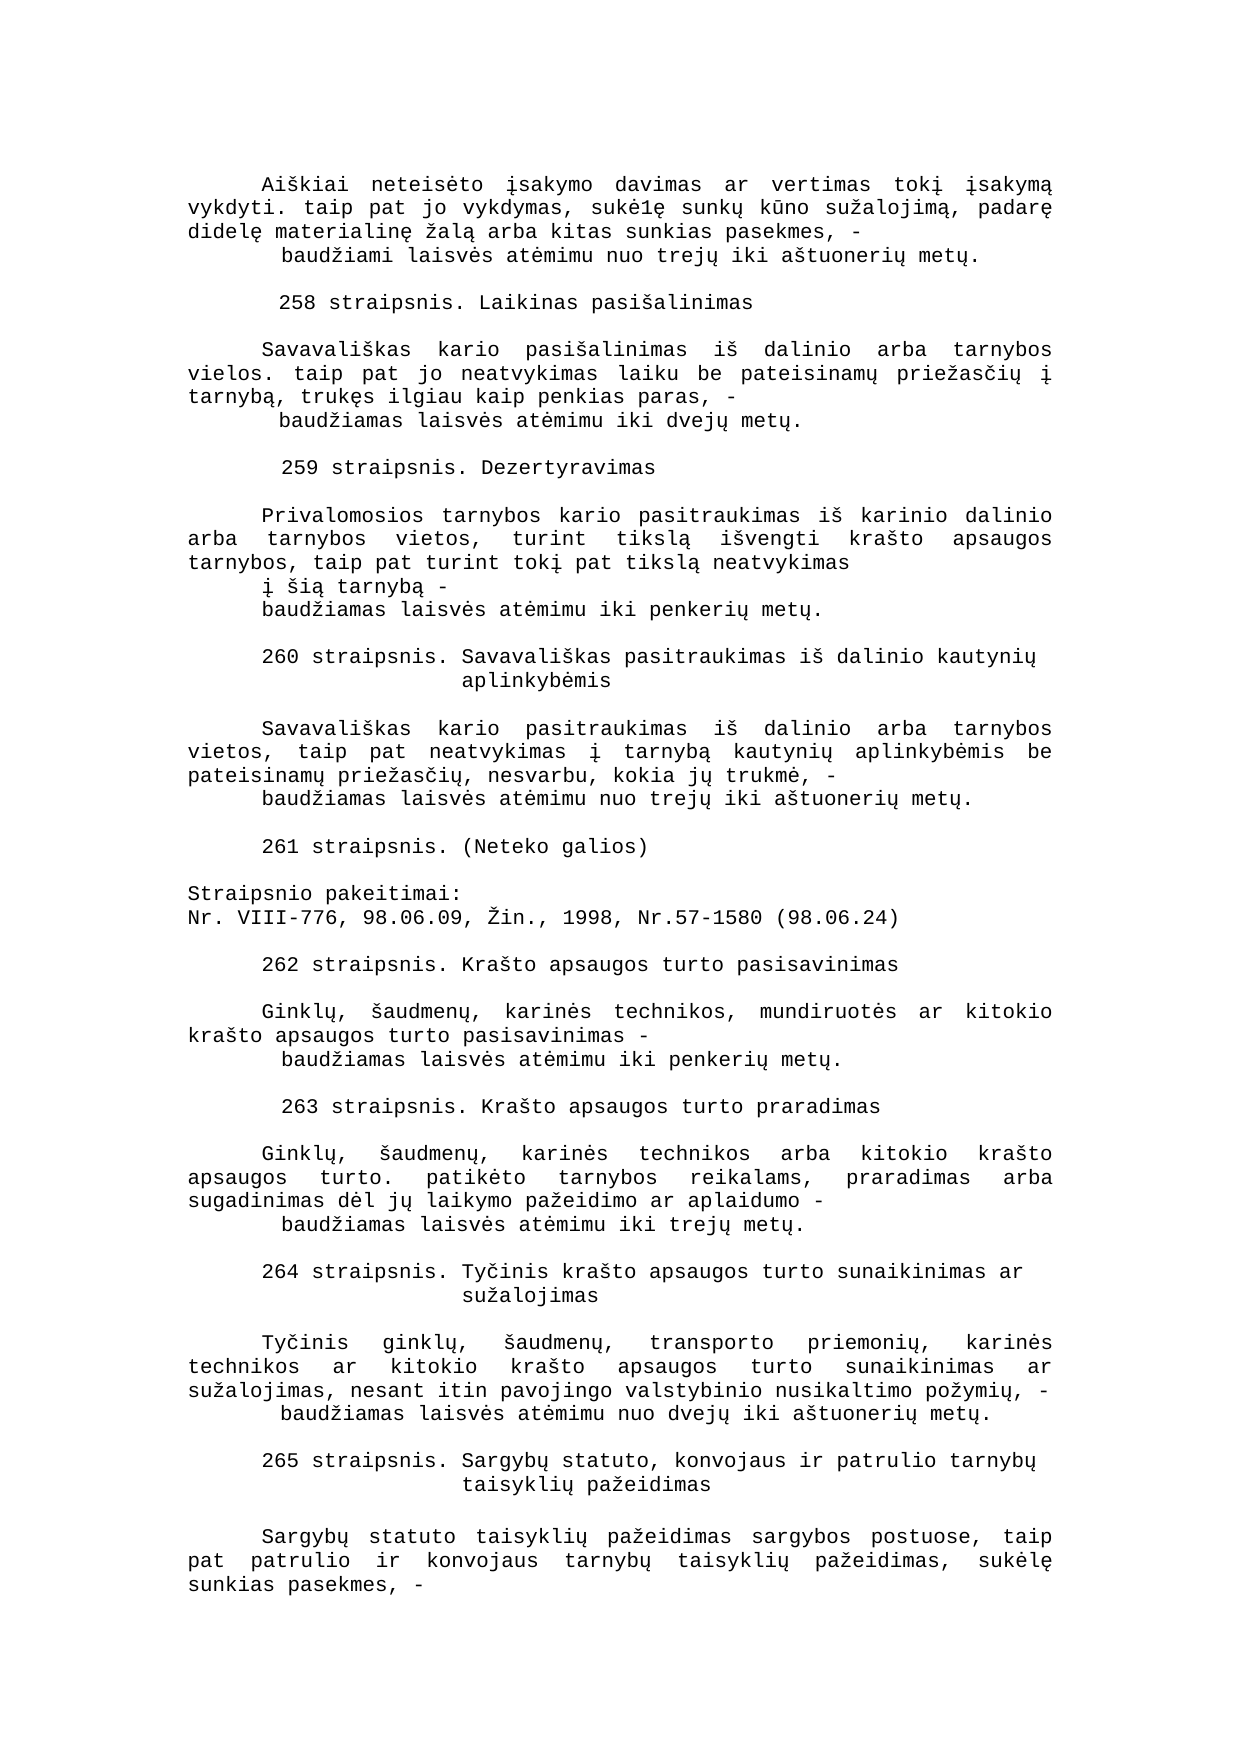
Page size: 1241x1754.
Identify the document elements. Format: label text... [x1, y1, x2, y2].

text Ginklų, šaudmenų, karinės technikos, mundiruotės ar kitokio krašto apsaugos turto pasisavinimas - [187, 1001, 1053, 1048]
text Privalomosios tarnybos kario pasitraukimas iš karinio dalinio arba tarnybos vietos, turint tikslą išvengti krašto apsaugos tarnybos, taip pat turint tokį pat tikslą neatvykimas [187, 505, 1053, 576]
text Sargybų statuto taisyklių pažeidimas sargybos postuose, taip pat patrulio ir konvojaus tarnybų taisyklių pažeidimas, sukėlę sunkias pasekmes, - [187, 1526, 1053, 1597]
text baudžiamas laisvės atėmimu iki trejų metų. [207, 1214, 1053, 1238]
text 264 straipsnis. Tyčinis krašto apsaugos turto sunaikinimas ar [261, 1261, 1053, 1285]
text Savavališkas kario pasitraukimas iš dalinio arba tarnybos vietos, taip pat neatvykimas į tarnybą kautynių aplinkybėmis be pateisinamų priežasčių, nesvarbu, kokia jų trukmė, - [187, 717, 1053, 788]
text sužalojimas [261, 1285, 1053, 1309]
text 262 straipsnis. Krašto apsaugos turto pasisavinimas [207, 954, 1053, 978]
text baudžiamas laisvės atėmimu nuo dvejų iki aštuonerių metų. [206, 1403, 1053, 1427]
text 258 straipsnis. Laikinas pasišalinimas [204, 292, 1053, 316]
text baudžiami laisvės atėmimu nuo trejų iki aštuonerių metų. [207, 244, 1053, 268]
text 261 straipsnis. (Neteko galios) [207, 836, 1053, 859]
text baudžiamas laisvės atėmimu nuo trejų iki aštuonerių metų. [206, 788, 1053, 812]
text Straipsnio pakeitimai: [187, 883, 1053, 907]
text 263 straipsnis. Krašto apsaugos turto praradimas [207, 1096, 1053, 1119]
text 265 straipsnis. Sargybų statuto, konvojaus ir patrulio tarnybų [261, 1451, 1053, 1474]
text aplinkybėmis [207, 670, 1053, 694]
text baudžiamas laisvės atėmimu iki penkerių metų. [204, 599, 1053, 623]
text į šią tarnybą - [187, 576, 1053, 599]
text Nr. VIII-776, 98.06.09, Žin., 1998, Nr.57-1580 (98.06.24) [187, 907, 1053, 930]
text baudžiamas laisvės atėmimu iki dvejų metų. [204, 410, 1053, 434]
text 260 straipsnis. Savavališkas pasitraukimas iš dalinio kautynių [207, 647, 1053, 670]
text Tyčinis ginklų, šaudmenų, transporto priemonių, karinės technikos ar kitokio krašto apsaugos turto sunaikinimas ar sužalojimas, nesant itin pavojingo valstybinio nusikaltimo požymių, - [187, 1332, 1053, 1403]
text taisyklių pažeidimas [261, 1474, 1053, 1498]
text Aiškiai neteisėto įsakymo davimas ar vertimas tokį įsakymą vykdyti. taip pat jo vykdymas, sukė1ę sunkų kūno sužalojimą, padarę didelę materialinę žalą arba kitas sunkias pasekmes, - [187, 174, 1053, 244]
text Savavališkas kario pasišalinimas iš dalinio arba tarnybos vielos. taip pat jo neatvykimas laiku be pateisinamų priežasčių į tarnybą, trukęs ilgiau kaip penkias paras, - [187, 339, 1053, 410]
text baudžiamas laisvės atėmimu iki penkerių metų. [207, 1048, 1053, 1072]
text 259 straipsnis. Dezertyravimas [207, 457, 1053, 481]
text Ginklų, šaudmenų, karinės technikos arba kitokio krašto apsaugos turto. patikėto tarnybos reikalams, praradimas arba sugadinimas dėl jų laikymo pažeidimo ar aplaidumo - [187, 1143, 1053, 1214]
